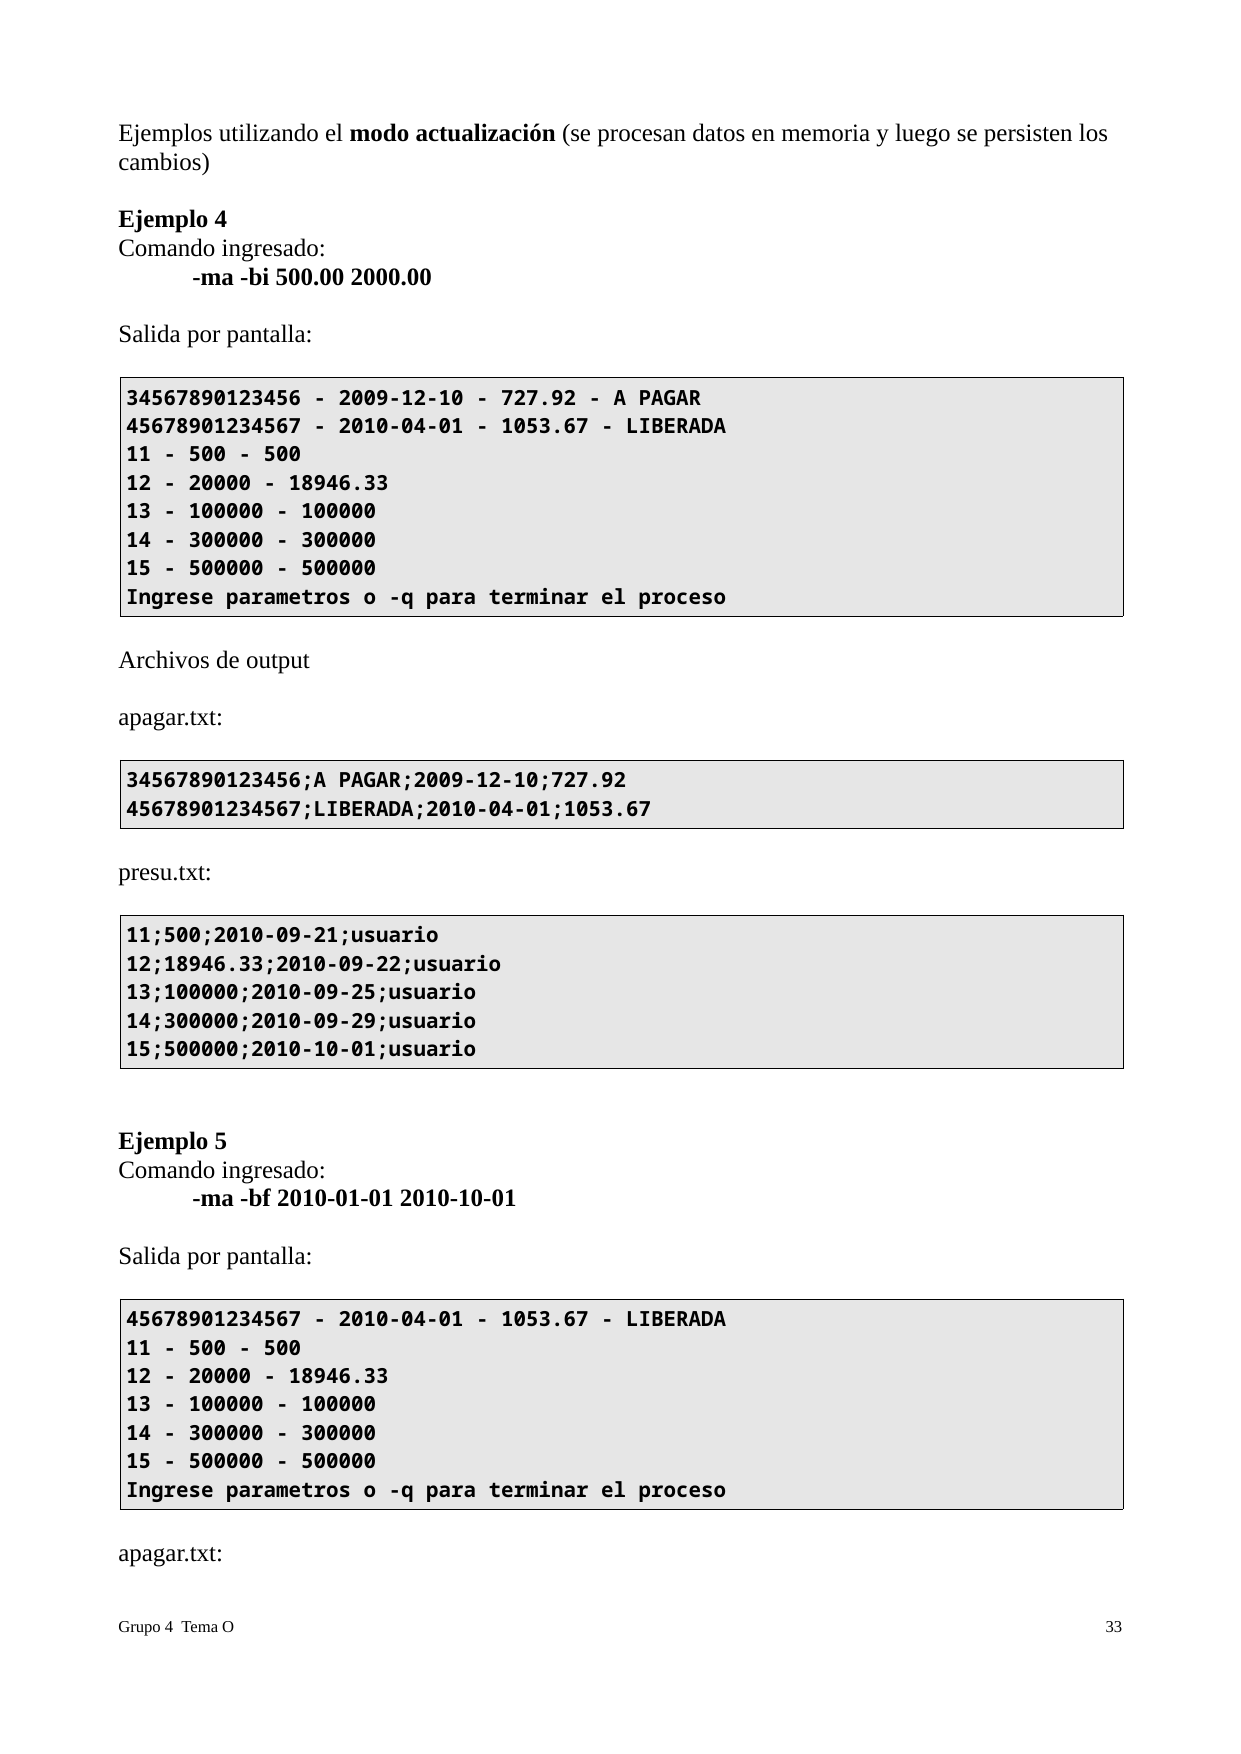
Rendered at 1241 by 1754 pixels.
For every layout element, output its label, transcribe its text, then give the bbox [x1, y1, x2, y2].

text Comando ingresado: [118, 1155, 1122, 1183]
text Ejemplo 5 [118, 1126, 1122, 1155]
text Archivos de output [118, 645, 1122, 673]
text -ma -bi 500.00 2000.00 [118, 262, 1122, 291]
table_header 11;500;2010-09-21;usuario 12;18946.33;2010-09-22;usuario 13;100000;2010-09-25;usuario 14;300000;2010-09-29;usuario 15;500000;2010-10-01;usuario [121, 916, 1123, 1068]
table_header 45678901234567 - 2010-04-01 - 1053.67 - LIBERADA 11 - 500 - 500 12 - 20000 - 18946.33 13 - 100000 - 100000 14 - 300000 - 300000 15 - 500000 - 500000 Ingrese parametros o -q para terminar el proceso [121, 1300, 1123, 1509]
table_header 34567890123456;A PAGAR;2009-12-10;727.92 45678901234567;LIBERADA;2010-04-01;1053.67 [121, 761, 1123, 828]
text -ma -bf 2010-01-01 2010-10-01 [118, 1183, 1122, 1212]
text Salida por pantalla: [118, 319, 1122, 348]
text Salida por pantalla: [118, 1241, 1122, 1270]
text apagar.txt: [118, 1538, 1122, 1567]
text presu.txt: [118, 857, 1122, 886]
table_header 34567890123456 - 2009-12-10 - 727.92 - A PAGAR 45678901234567 - 2010-04-01 - 1053.67 - LIBERADA 11 - 500 - 500 12 - 20000 - 18946.33 13 - 100000 - 100000 14 - 300000 - 300000 15 - 500000 - 500000 Ingrese parametros o -q para terminar el proceso [121, 378, 1123, 616]
text Ejemplo 4 [118, 204, 1122, 233]
text Ejemplos utilizando el modo actualización (se procesan datos en memoria y luego se persisten los cambios) [118, 118, 1122, 176]
text Comando ingresado: [118, 233, 1122, 262]
text apagar.txt: [118, 702, 1122, 731]
